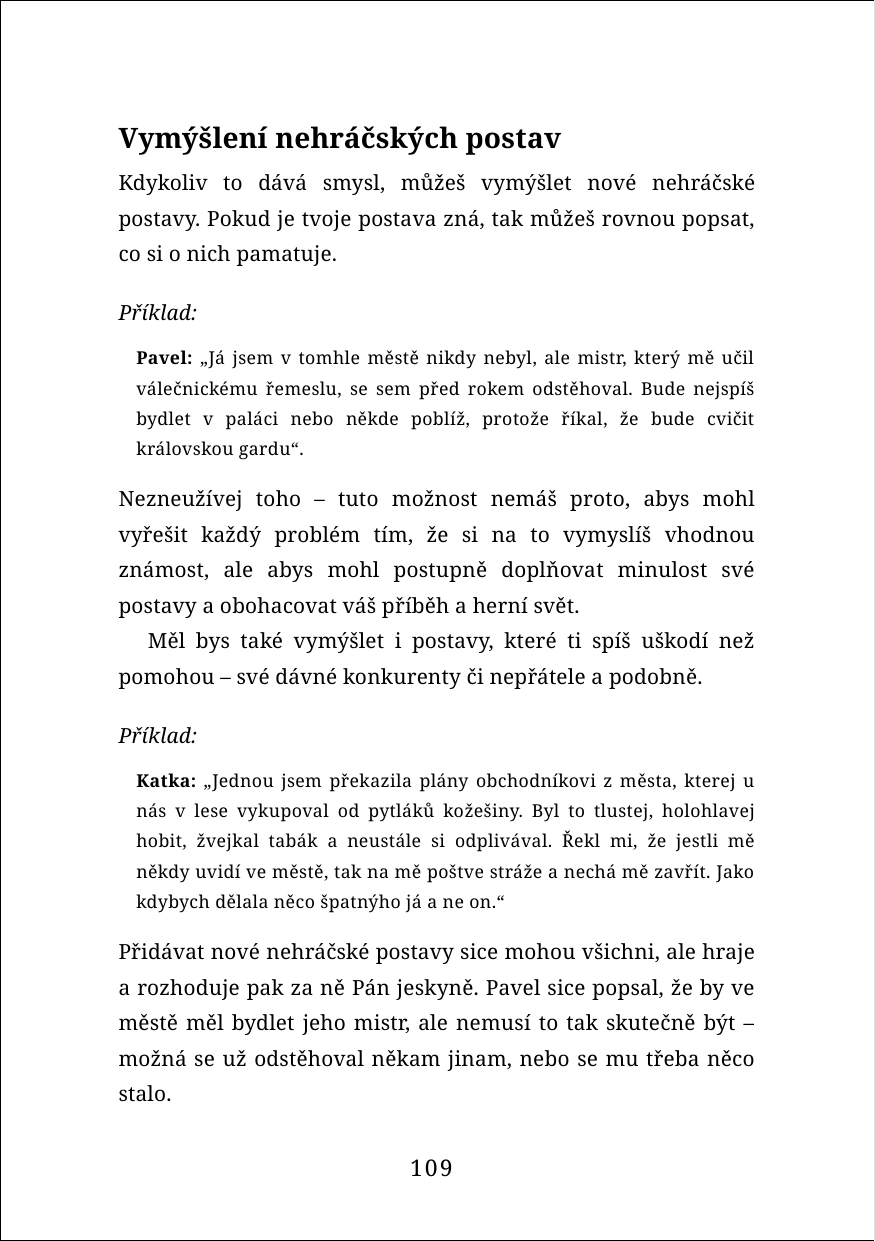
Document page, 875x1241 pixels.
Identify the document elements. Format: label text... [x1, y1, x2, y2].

text Nezneužívej toho – tuto možnost nemáš proto, abys mohl vyřešit každý problém tím, že si na to vymyslíš vhodnou známost, ale abys mohl postupně doplňovat minulost své postavy a obohacovat váš příběh a herní svět. Měl bys také vymýšlet i postavy, které ti spíš uškodí než pomohou – své dávné konkurenty či nepřátele a podobně. [118, 484, 756, 690]
text Kdykoliv to dává smysl, můžeš vymýšlet nové nehráčské postavy. Pokud je tvoje postava zná, tak můžeš rovnou popsat, co si o nich pamatuje. [118, 168, 756, 268]
text Pavel: „Já jsem v tomhle městě nikdy nebyl, ale mistr, který mě učil válečnickému řemeslu, se sem před rokem odstěhoval. Bude nejspíš bydlet v paláci nebo někde poblíž, protože říkal, že bude cvičit královskou gardu“. [136, 346, 756, 461]
text Přidávat nové nehráčské postavy sice mohou všichni, ale hraje a rozhoduje pak za ně Pán jeskyně. Pavel sice popsal, že by ve městě měl bydlet jeho mistr, ale nemusí to tak skutečně být – možná se už odstěhoval někam jinam, nebo se mu třeba něco stalo. [118, 937, 756, 1108]
text Příklad: [118, 721, 756, 749]
text Příklad: [118, 298, 756, 327]
subtitle Vymýšlení nehráčských postav [118, 118, 756, 157]
text Katka: „Jednou jsem překazila plány obchodníkovi z města, kterej u nás v lese vykupoval od pytláků kožešiny. Byl to tlustej, holohlavej hobit, žvejkal tabák a neustále si odplivával. Řekl mi, že jestli mě někdy uvidí ve městě, tak na mě poštve stráže a nechá mě zavřít. Jako kdybych dělala něco špatnýho já a ne on.“ [136, 768, 756, 913]
